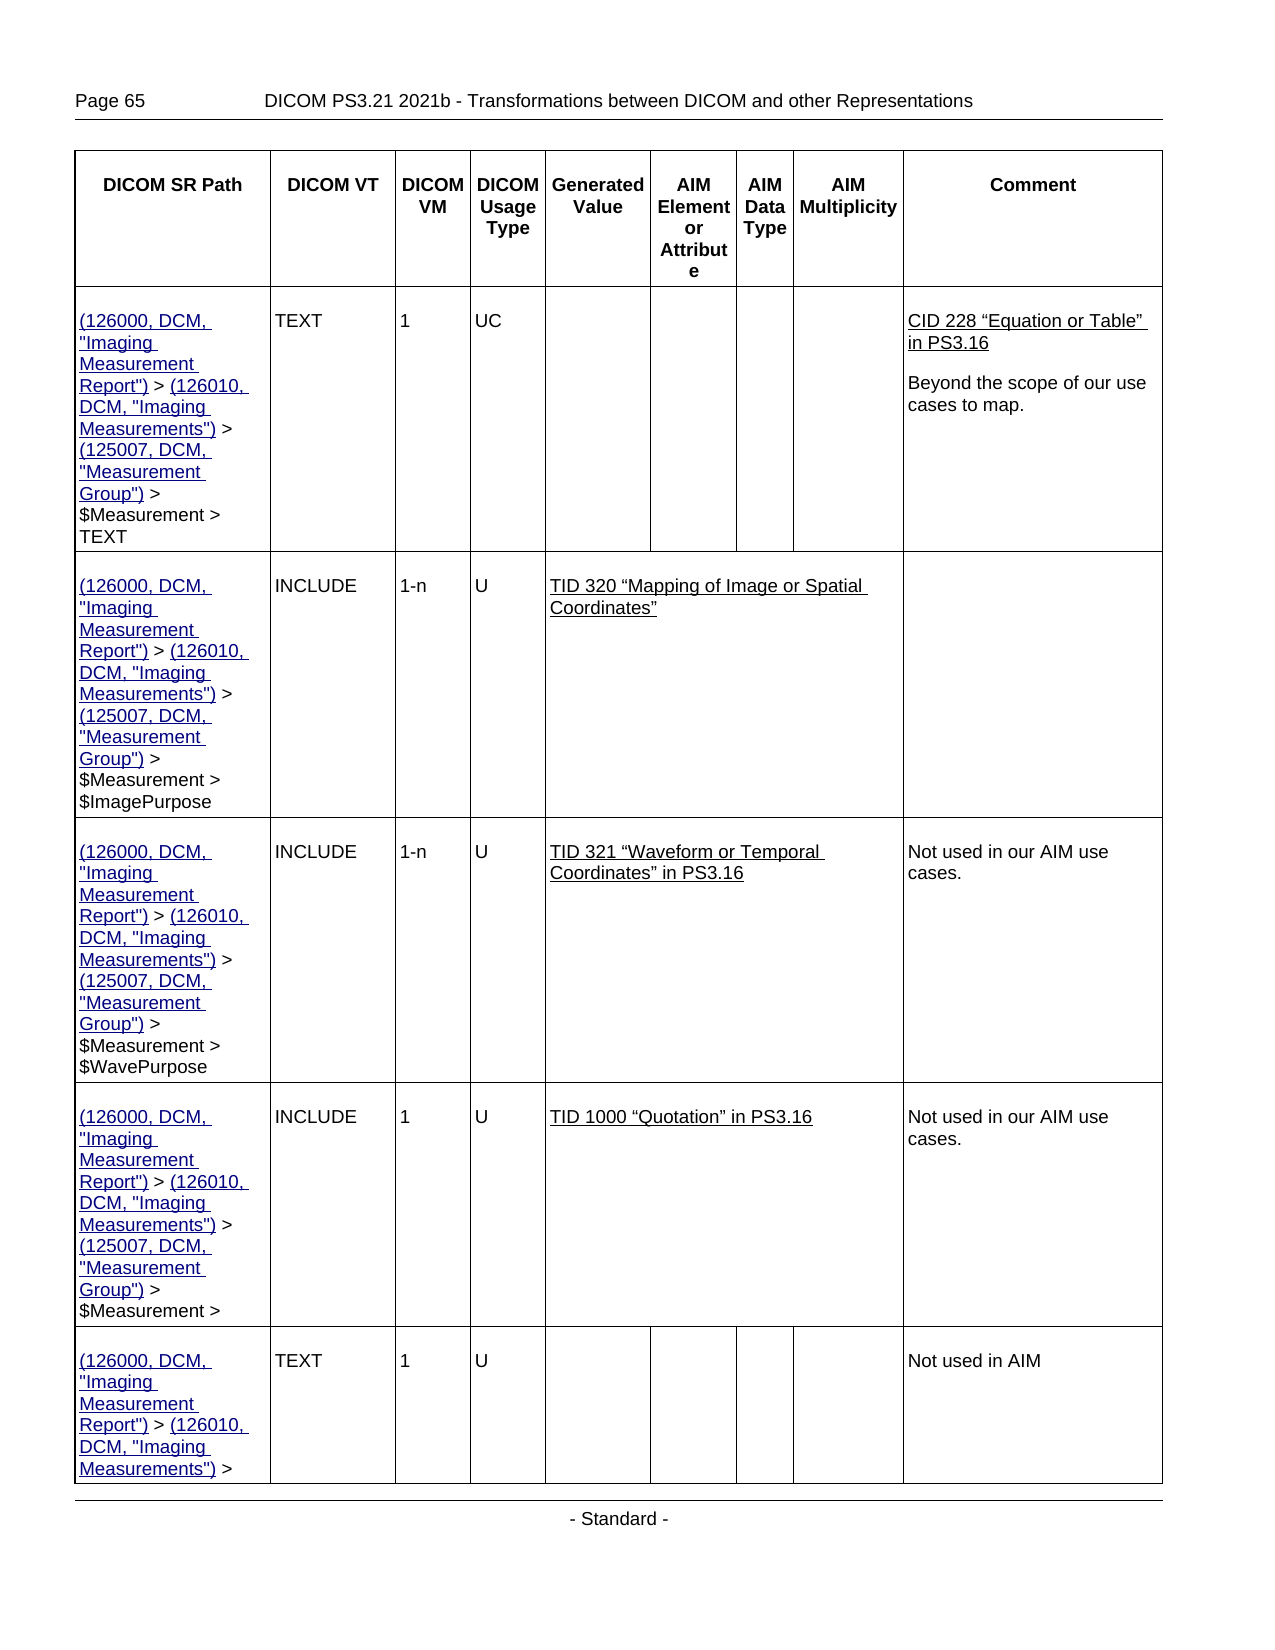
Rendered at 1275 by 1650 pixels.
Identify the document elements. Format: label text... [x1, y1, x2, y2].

table_cell U [471, 1083, 545, 1326]
table_cell (126000, DCM, "Imaging Measurement Report") > (126010, DCM, "Imaging Measurements") > (125007, DCM, "Measurement Group") > $Measurement > [76, 1083, 270, 1326]
table_cell [546, 1327, 650, 1483]
table_cell U [471, 818, 545, 1082]
table_cell U [471, 1327, 545, 1483]
table_cell TID 1000 “Quotation” in PS3.16 [546, 1083, 903, 1326]
table_header Generated Value [546, 151, 650, 286]
table_cell CID 228 “Equation or Table” in PS3.16 Beyond the scope of our use cases to map. [904, 287, 1162, 551]
table_cell [794, 287, 903, 551]
table_cell U [471, 552, 545, 817]
table_cell 1 [396, 287, 470, 551]
table_cell 1 [396, 1327, 470, 1483]
table_cell TEXT [271, 287, 395, 551]
table_cell TID 321 “Waveform or Temporal Coordinates” in PS3.16 [546, 818, 903, 1082]
table_cell TEXT [271, 1327, 395, 1483]
table_cell [794, 1327, 903, 1483]
table_header AIM Element or Attribute [651, 151, 736, 286]
table_cell Not used in our AIM use cases. [904, 818, 1162, 1082]
table_header DICOM SR Path [76, 151, 270, 286]
table_cell [651, 287, 736, 551]
table_cell Not used in AIM [904, 1327, 1162, 1483]
table_cell [546, 287, 650, 551]
table_cell (126000, DCM, "Imaging Measurement Report") > (126010, DCM, "Imaging Measurements") > [76, 1327, 270, 1483]
table_cell INCLUDE [271, 552, 395, 817]
table_cell 1-n [396, 818, 470, 1082]
table_cell INCLUDE [271, 1083, 395, 1326]
table_cell (126000, DCM, "Imaging Measurement Report") > (126010, DCM, "Imaging Measurements") > (125007, DCM, "Measurement Group") > $Measurement > $WavePurpose [76, 818, 270, 1082]
table_cell INCLUDE [271, 818, 395, 1082]
table_cell TID 320 “Mapping of Image or Spatial Coordinates” [546, 552, 903, 817]
table_cell (126000, DCM, "Imaging Measurement Report") > (126010, DCM, "Imaging Measurements") > (125007, DCM, "Measurement Group") > $Measurement > TEXT [76, 287, 270, 551]
table_header Comment [904, 151, 1162, 286]
table_header DICOM Usage Type [471, 151, 545, 286]
table_cell Not used in our AIM use cases. [904, 1083, 1162, 1326]
table_header DICOM VT [271, 151, 395, 286]
table_cell [904, 552, 1162, 817]
table_cell 1 [396, 1083, 470, 1326]
table_cell [737, 287, 793, 551]
table_cell UC [471, 287, 545, 551]
table_header DICOM VM [396, 151, 470, 286]
table_cell (126000, DCM, "Imaging Measurement Report") > (126010, DCM, "Imaging Measurements") > (125007, DCM, "Measurement Group") > $Measurement > $ImagePurpose [76, 552, 270, 817]
table_cell [737, 1327, 793, 1483]
table_header AIM Data Type [737, 151, 793, 286]
table_cell [651, 1327, 736, 1483]
table_cell 1-n [396, 552, 470, 817]
table_header AIM Multiplicity [794, 151, 903, 286]
